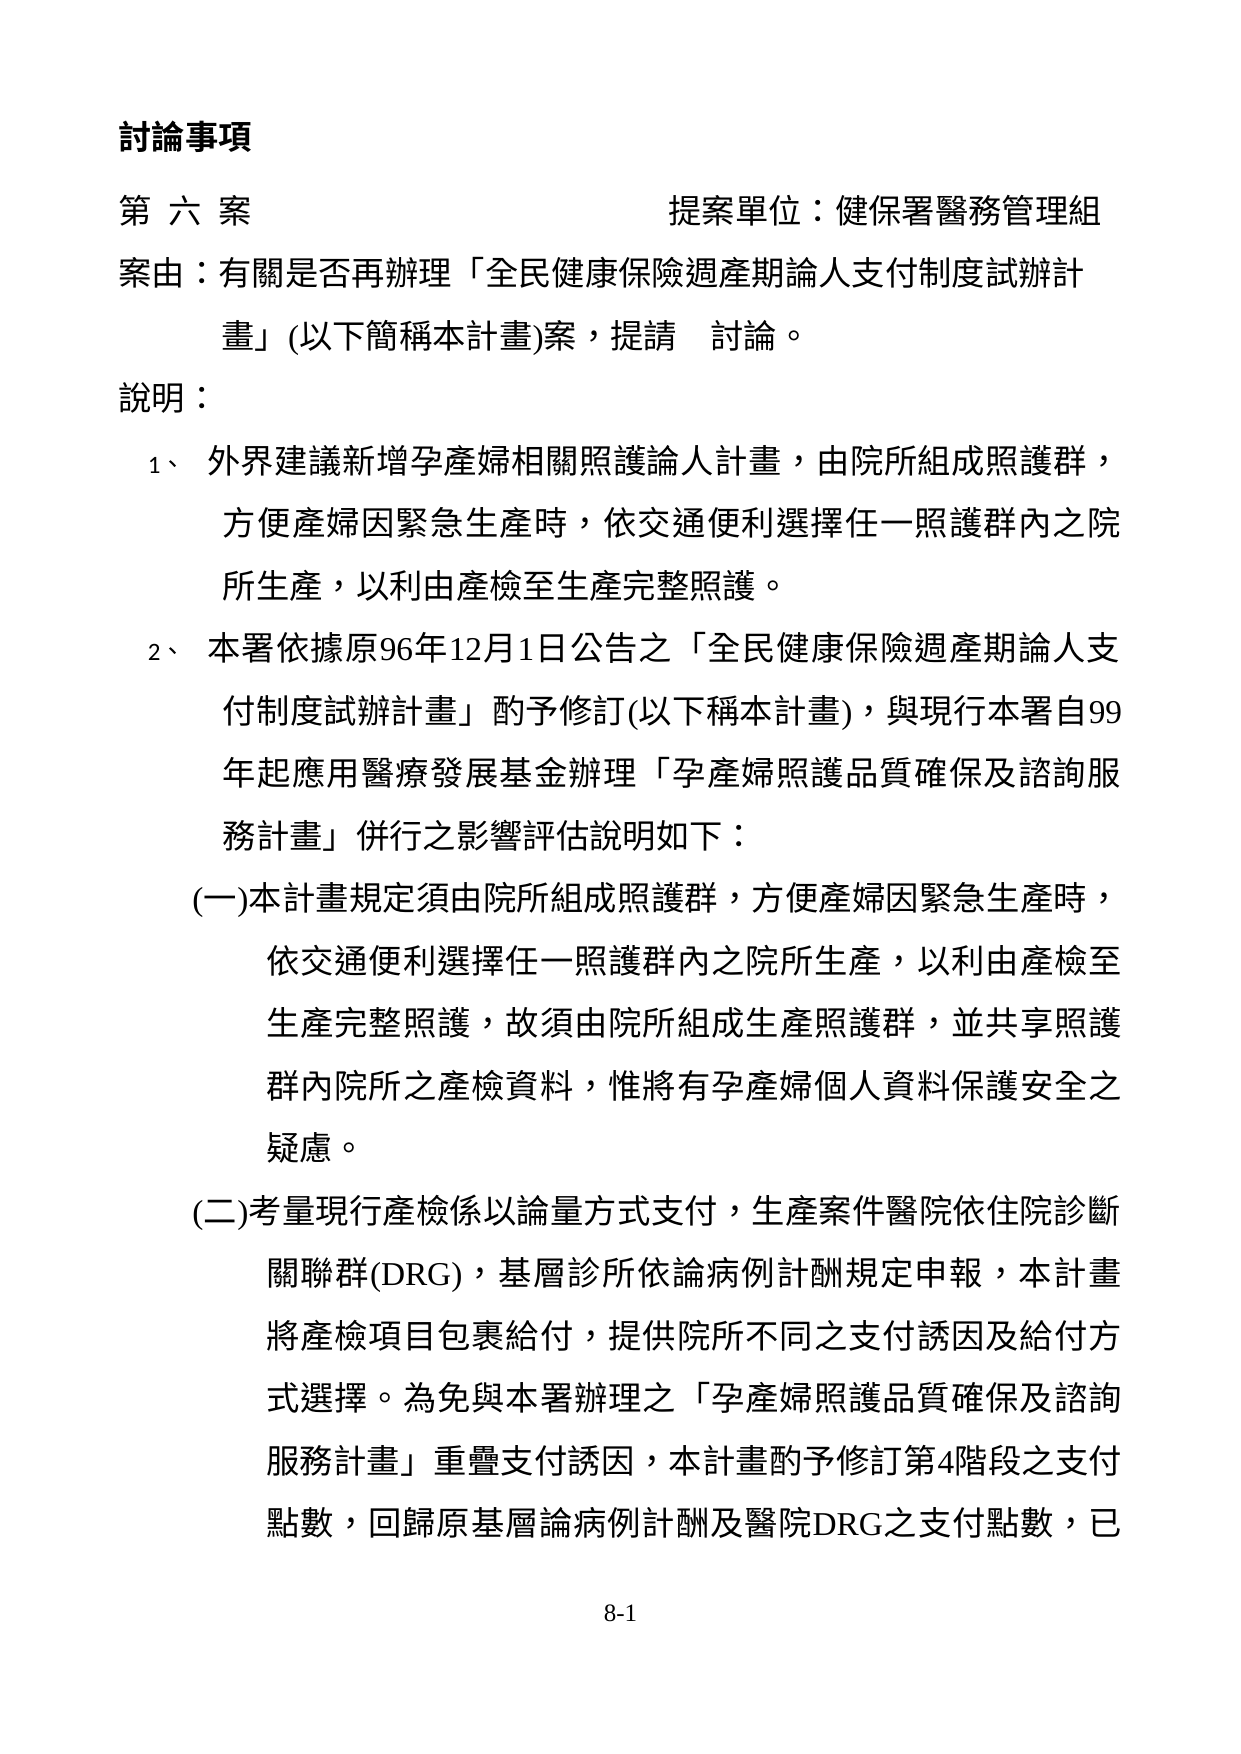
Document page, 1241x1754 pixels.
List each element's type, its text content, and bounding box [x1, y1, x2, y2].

text 案由：有關是否再辦理「全民健康保險週產期論人支付制度試辦計畫」(以下簡稱本計畫)案，提請 討論。 [118, 229, 1122, 354]
text 第 六 案 提案單位：健保署醫務管理組 [118, 167, 1122, 229]
list 本署依據原96年12月1日公告之「全民健康保險週產期論人支付制度試辦計畫」酌予修訂(以下稱本計畫)，與現行本署自99年起應用醫療發展基金辦理「孕產婦照護品質確保及諮詢服務計畫」併行之影響評估說明如下： [148, 604, 1122, 854]
text 說明： [118, 354, 1122, 417]
text 討論事項 [118, 93, 1122, 156]
list 外界建議新增孕產婦相關照護論人計畫，由院所組成照護群，方便產婦因緊急生產時，依交通便利選擇任一照護群內之院所生產，以利由產檢至生產完整照護。 [148, 417, 1122, 604]
text (一)本計畫規定須由院所組成照護群，方便產婦因緊急生產時，依交通便利選擇任一照護群內之院所生產，以利由產檢至生產完整照護，故須由院所組成生產照護群，並共享照護群內院所之產檢資料，惟將有孕產婦個人資料保護安全之疑慮。 [192, 854, 1122, 1167]
text (二)考量現行產檢係以論量方式支付，生產案件醫院依住院診斷關聯群(DRG)，基層診所依論病例計酬規定申報，本計畫將產檢項目包裹給付，提供院所不同之支付誘因及給付方式選擇。為免與本署辦理之「孕產婦照護品質確保及諮詢服務計畫」重疊支付誘因，本計畫酌予修訂第4階段之支付點數，回歸原基層論病例計酬及醫院DRG之支付點數，已 [192, 1167, 1122, 1542]
